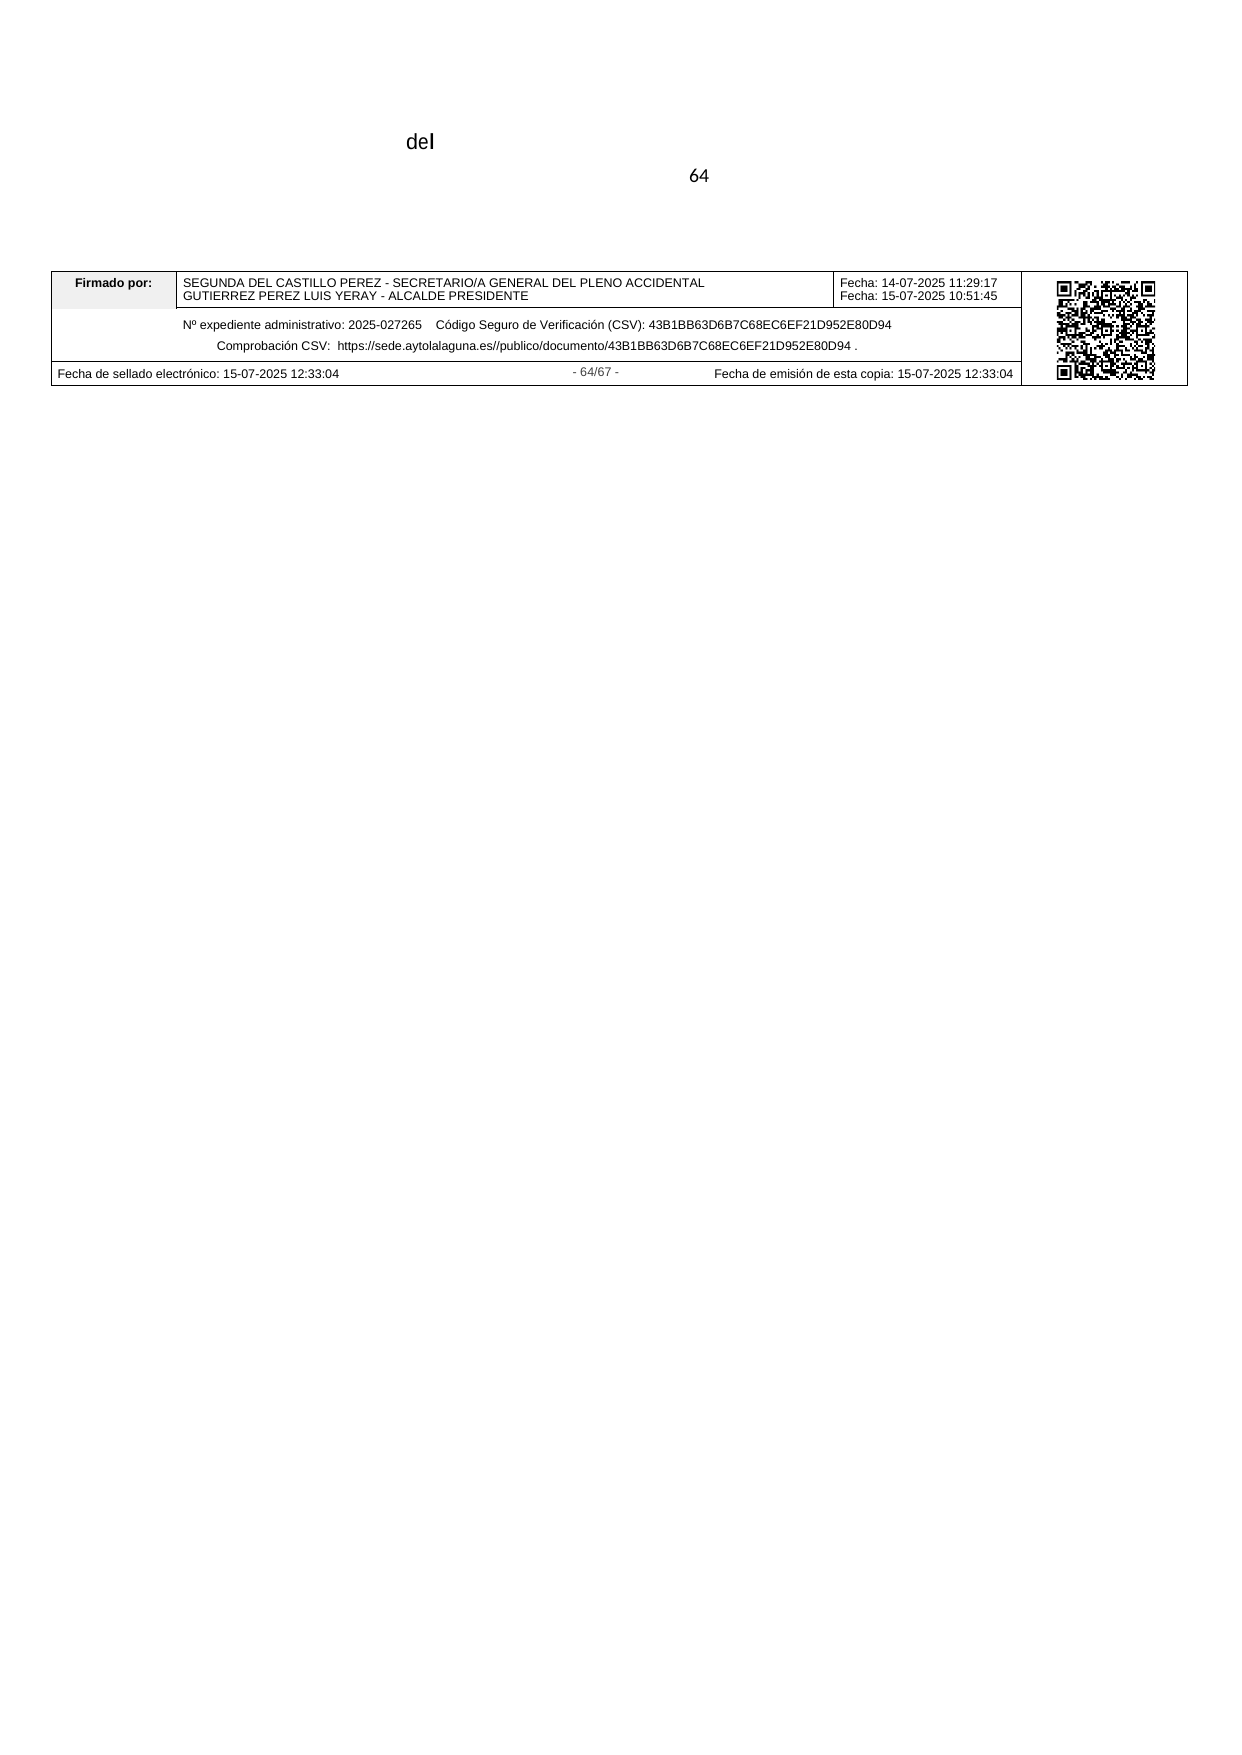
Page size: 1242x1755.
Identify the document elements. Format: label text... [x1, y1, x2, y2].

table_header Fecha: 14-07-2025 11:29:17 Fecha: 15-07-2025 10:51:45 [834, 272, 1021, 307]
table_header Firmado por: [52, 272, 176, 307]
table_header SEGUNDA DEL CASTILLO PEREZ - SECRETARIO/A GENERAL DEL PLENO ACCIDENTAL GUTIERREZ PEREZ LUIS YERAY - ALCALDE PRESIDENTE [177, 272, 833, 307]
table_cell Fecha de sellado electrónico: 15-07-2025 12:33:04 - 64/67 - Fecha de emisión de esta copia: 15-07-2025 12:33:04 [52, 362, 1021, 384]
table_cell Nº expediente administrativo: 2025-027265 Código Seguro de Verificación (CSV): 43B1BB63D6B7C68EC6EF21D952E80D94 Comprobación CSV: https://sede.aytolalaguna.es//publico/documento/43B1BB63D6B7C68EC6EF21D952E80D94 . [52, 308, 1021, 361]
text del [406, 129, 1110, 154]
text 64 [683, 163, 714, 187]
table_header [1022, 272, 1187, 384]
